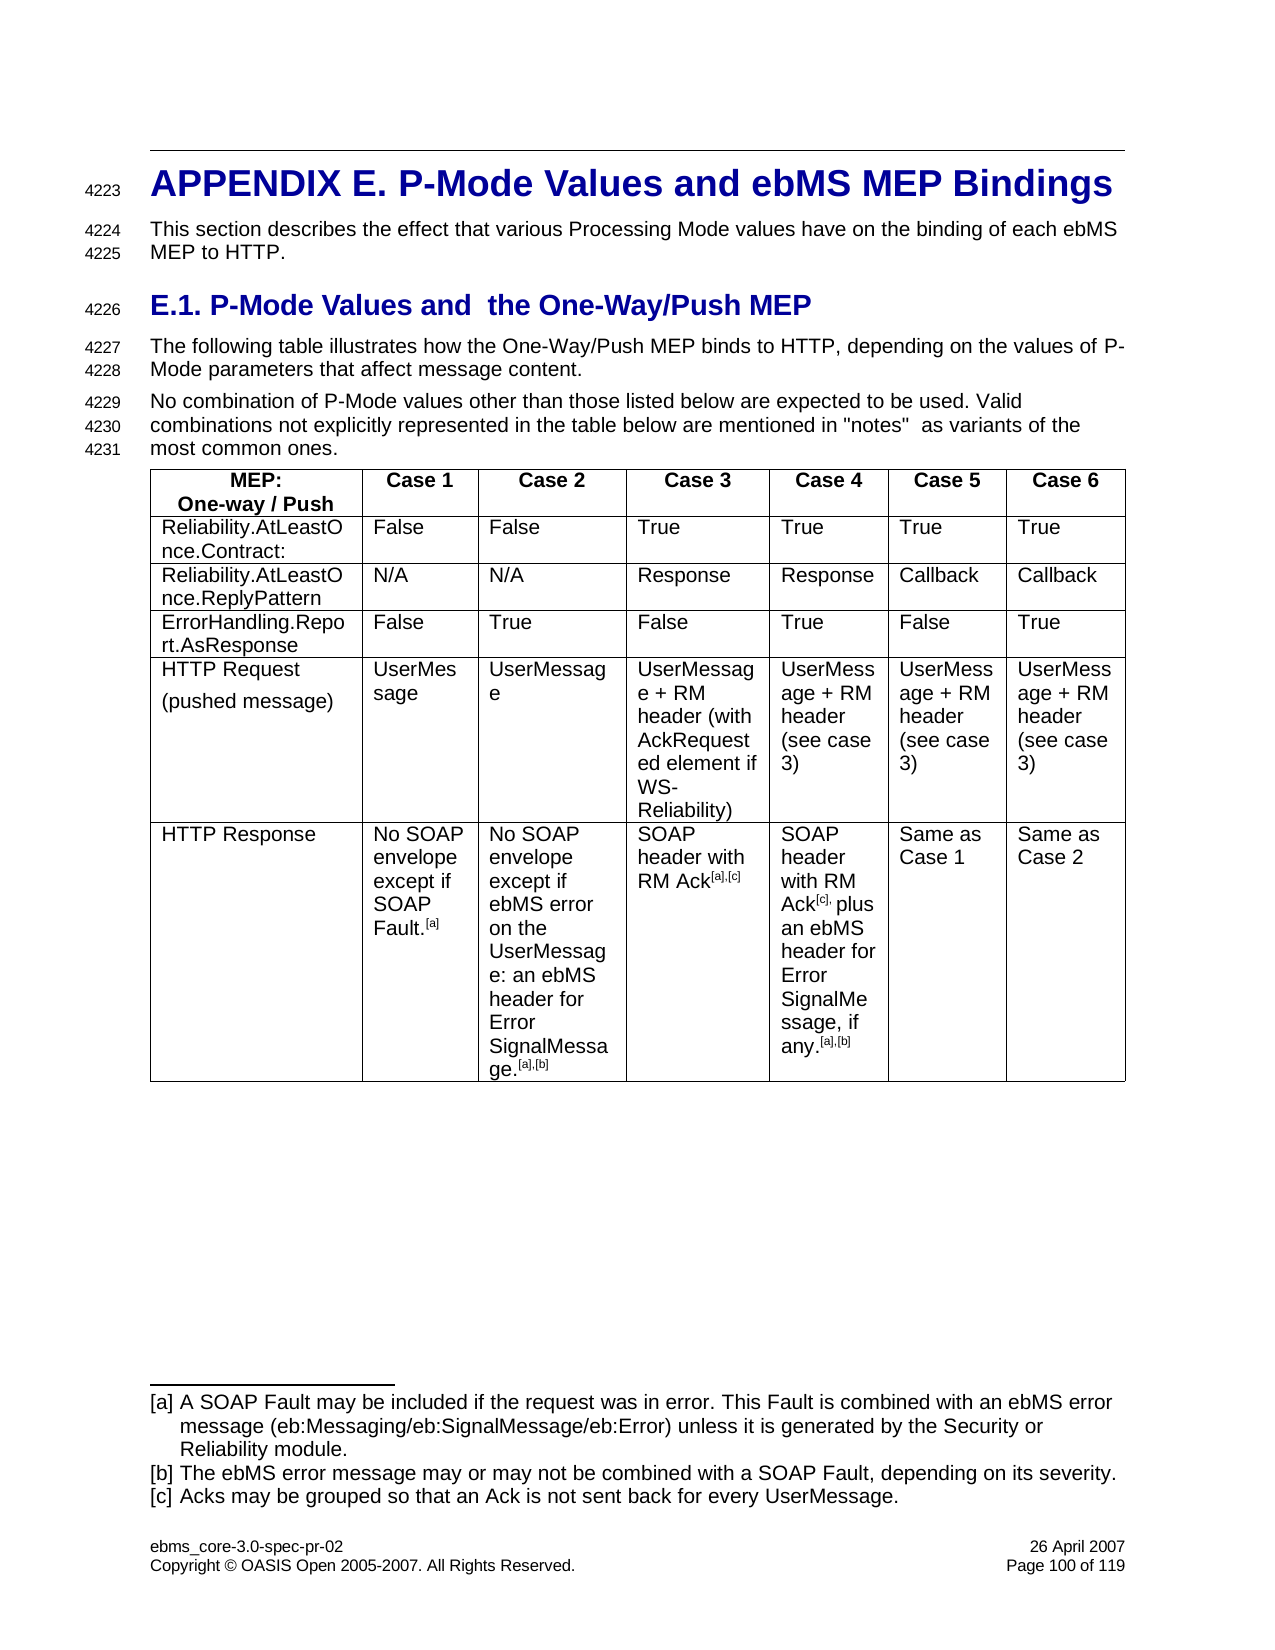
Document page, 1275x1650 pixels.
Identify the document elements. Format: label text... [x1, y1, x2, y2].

table_cell Same as Case 2 [1007, 823, 1125, 1081]
table_cell False [363, 517, 478, 563]
table_cell True [889, 517, 1006, 563]
table_cell False [479, 517, 626, 563]
table_cell SOAP header with RM Ack[a], [627, 823, 769, 1081]
table_cell False [889, 611, 1006, 657]
table_cell ErrorHandling.Report.AsResponse [151, 611, 362, 657]
table_cell Response [770, 564, 888, 610]
table_cell UserMessage + RM header (see case 3) [770, 658, 888, 822]
table_header Case 2 [479, 470, 626, 516]
text This section describes the effect that various Processing Mode values have on the binding of each ebMS MEP to HTTP. [150, 217, 1125, 264]
table_cell Callback [1007, 564, 1125, 610]
table_cell N/A [363, 564, 478, 610]
table_cell Reliability.AtLeastOnce.ReplyPattern [151, 564, 362, 610]
table_cell False [627, 611, 769, 657]
table_header Case 6 [1007, 470, 1125, 516]
subtitle P-Mode Values and ebMS MEP Bindings [150, 151, 1125, 204]
table_cell UserMessage + RM header (see case 3) [889, 658, 1006, 822]
table_cell UserMessage [363, 658, 478, 822]
table_cell HTTP Request (pushed message) [151, 658, 362, 822]
table_cell True [627, 517, 769, 563]
subtitle P-Mode Values and the One-Way/Push MEP [150, 289, 1125, 322]
table_cell UserMessage + RM header (with AckRequested element if WS-Reliability) [627, 658, 769, 822]
table_header Case 5 [889, 470, 1006, 516]
table_cell UserMessage [479, 658, 626, 822]
text No combination of P-Mode values other than those listed below are expected to be used. Valid combinations not explicitly represented in the table below are mentioned in "notes" as variants of the most common ones. [150, 389, 1125, 460]
table_cell No SOAP envelope except if ebMS error on the UserMessage: an ebMS header for Error SignalMessage.[a], [479, 823, 626, 1081]
table_cell SOAP header with RM Ack[c], plus an ebMS header for Error SignalMessage, if any.[a],[b] [770, 823, 888, 1081]
table_header Case 3 [627, 470, 769, 516]
table_header MEP: One-way / Push [151, 470, 362, 516]
table_cell True [479, 611, 626, 657]
table_header Case 4 [770, 470, 888, 516]
table_cell True [770, 517, 888, 563]
table_cell True [770, 611, 888, 657]
table_cell True [1007, 517, 1125, 563]
table_cell Reliability.AtLeastOnce.Contract: [151, 517, 362, 563]
table_cell No SOAP envelope except if SOAP Fault. [363, 823, 478, 1081]
table_cell UserMessage + RM header (see case 3) [1007, 658, 1125, 822]
table_cell Callback [889, 564, 1006, 610]
text The following table illustrates how the One-Way/Push MEP binds to HTTP, depending on the values of P-Mode parameters that affect message content. [150, 334, 1125, 381]
table_header Case 1 [363, 470, 478, 516]
table_cell True [1007, 611, 1125, 657]
table_cell HTTP Response [151, 823, 362, 1081]
table_cell Same as Case 1 [889, 823, 1006, 1081]
table_cell N/A [479, 564, 626, 610]
table_cell False [363, 611, 478, 657]
table_cell Response [627, 564, 769, 610]
